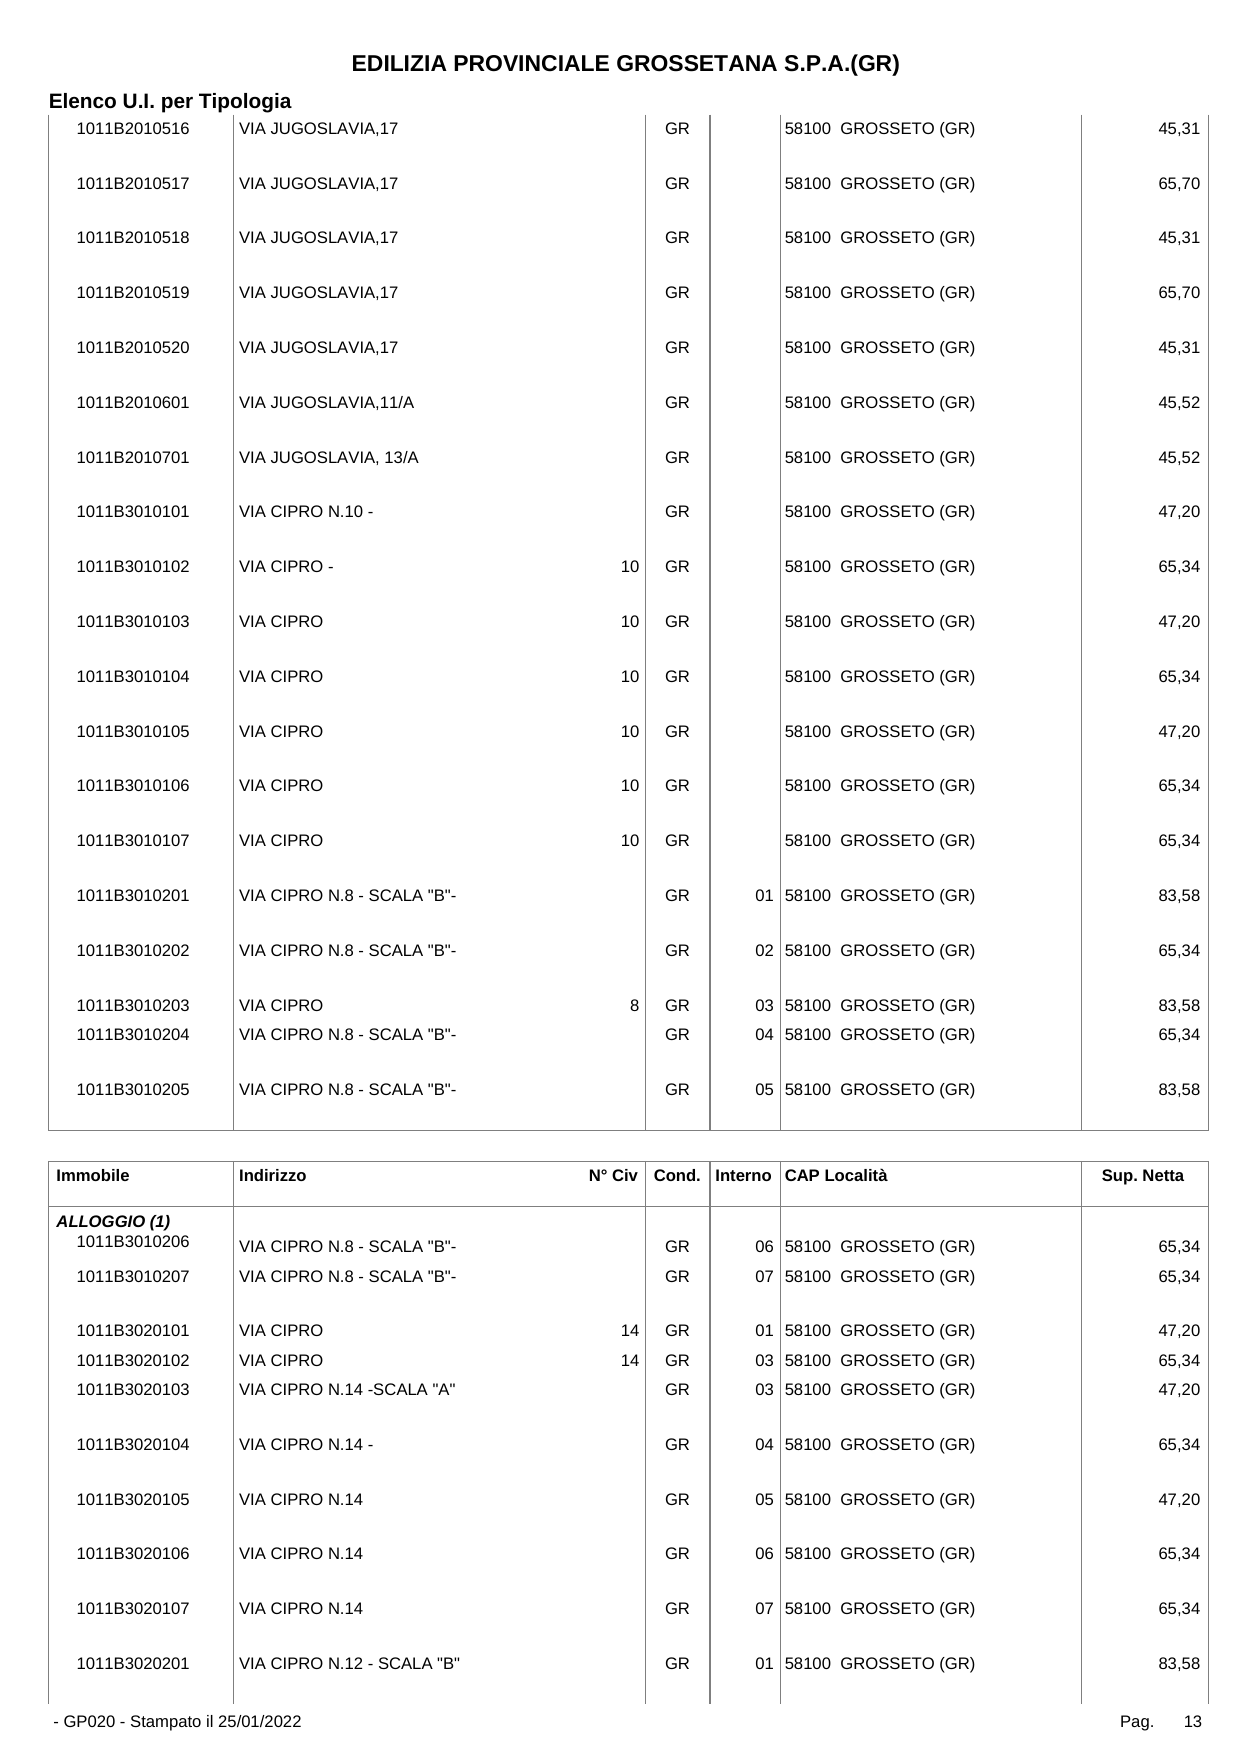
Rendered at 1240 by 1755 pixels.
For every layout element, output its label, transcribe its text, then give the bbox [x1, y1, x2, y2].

table_cell [589, 882, 645, 936]
table_cell VIA CIPRO [234, 991, 588, 1020]
table_cell [589, 1649, 645, 1704]
table_cell 58100 GROSSETO (GR) [781, 936, 1081, 991]
table_cell 10 [589, 717, 645, 772]
table_cell [711, 772, 780, 827]
table_cell 45,31 [1082, 224, 1208, 279]
table_cell GR [646, 1485, 709, 1540]
table_cell 1011B3010104 [49, 663, 233, 717]
table_cell GR [646, 991, 709, 1020]
table_cell 1011B2010601 [49, 389, 233, 443]
table_cell VIA CIPRO N.8 - SCALA "B"- [234, 1262, 588, 1317]
table_cell VIA CIPRO N.8 - SCALA "B"- [234, 936, 588, 991]
table_cell 45,52 [1082, 443, 1208, 498]
table_cell [589, 115, 645, 169]
table_cell 58100 GROSSETO (GR) [781, 224, 1081, 279]
table_cell VIA CIPRO [234, 827, 588, 882]
table_header Indirizzo [234, 1162, 588, 1206]
table_cell 1011B2010517 [49, 169, 233, 224]
table_cell 58100 GROSSETO (GR) [781, 827, 1081, 882]
table_cell 1011B3020105 [49, 1485, 233, 1540]
table_cell 1011B3010103 [49, 608, 233, 662]
table_cell 58100 GROSSETO (GR) [781, 717, 1081, 772]
table_cell 1011B3010107 [49, 827, 233, 882]
table_cell GR [646, 772, 709, 827]
table_cell 58100 GROSSETO (GR) [781, 279, 1081, 334]
table_cell 10 [589, 663, 645, 717]
table_cell 1011B3020101 [49, 1317, 233, 1346]
table_cell 01 [711, 882, 780, 936]
table_cell 58100 GROSSETO (GR) [781, 1649, 1081, 1704]
table_cell VIA CIPRO [234, 608, 588, 662]
table_cell [589, 498, 645, 553]
table_cell GR [646, 1375, 709, 1430]
table_cell 14 [589, 1346, 645, 1375]
table_cell GR [646, 224, 709, 279]
table_cell GR [646, 882, 709, 936]
table_cell [711, 498, 780, 553]
table_cell GR [646, 717, 709, 772]
table_cell 58100 GROSSETO (GR) [781, 1430, 1081, 1485]
table_cell 83,58 [1082, 1075, 1208, 1130]
table_cell 58100 GROSSETO (GR) [781, 553, 1081, 608]
table_cell GR [646, 389, 709, 443]
table_header Immobile [49, 1162, 233, 1206]
table_cell [589, 389, 645, 443]
table_cell 14 [589, 1317, 645, 1346]
table_cell [711, 553, 780, 608]
table_cell [589, 1540, 645, 1594]
table_cell GR [646, 1430, 709, 1485]
table_cell 58100 GROSSETO (GR) [781, 1595, 1081, 1649]
table_cell VIA JUGOSLAVIA,17 [234, 169, 588, 224]
table_cell GR [646, 169, 709, 224]
table_cell VIA CIPRO N.10 - [234, 498, 588, 553]
table_cell GR [646, 1649, 709, 1704]
table_cell GR [646, 334, 709, 388]
table_cell 65,34 [1082, 663, 1208, 717]
table_cell VIA CIPRO N.14 [234, 1485, 588, 1540]
table_cell VIA JUGOSLAVIA,17 [234, 279, 588, 334]
table_cell GR [646, 1020, 709, 1075]
table_cell VIA CIPRO N.14 - [234, 1430, 588, 1485]
table_cell 58100 GROSSETO (GR) [781, 1375, 1081, 1430]
table_cell 47,20 [1082, 608, 1208, 662]
table_cell 58100 GROSSETO (GR) [781, 663, 1081, 717]
table_cell 58100 GROSSETO (GR) [781, 1485, 1081, 1540]
table_cell 65,34 [1082, 1262, 1208, 1317]
table_cell 1011B2010518 [49, 224, 233, 279]
table_cell VIA CIPRO N.14 [234, 1595, 588, 1649]
table_cell 1011B3010101 [49, 498, 233, 553]
table_cell 65,34 [1082, 1430, 1208, 1485]
table_cell 47,20 [1082, 1485, 1208, 1540]
table_cell 58100 GROSSETO (GR) [781, 1540, 1081, 1594]
table_cell 1011B3010105 [49, 717, 233, 772]
table_cell [711, 663, 780, 717]
table_cell GR [646, 663, 709, 717]
table_cell 45,31 [1082, 115, 1208, 169]
table_cell 07 [711, 1262, 780, 1317]
table_cell VIA CIPRO [234, 663, 588, 717]
table_cell 05 [711, 1485, 780, 1540]
table_cell 1011B3020102 [49, 1346, 233, 1375]
table_header N° Civ [589, 1162, 645, 1206]
table_cell 65,34 [1082, 772, 1208, 827]
table_cell 07 [711, 1595, 780, 1649]
table_cell [711, 443, 780, 498]
table_cell 47,20 [1082, 717, 1208, 772]
table_cell 58100 GROSSETO (GR) [781, 498, 1081, 553]
table_header Sup. Netta [1082, 1162, 1208, 1206]
table_cell 58100 GROSSETO (GR) [781, 334, 1081, 388]
table_cell 65,70 [1082, 279, 1208, 334]
table_cell 65,34 [1082, 936, 1208, 991]
table_cell 03 [711, 991, 780, 1020]
table_cell 47,20 [1082, 1317, 1208, 1346]
table_cell GR [646, 1075, 709, 1130]
table_cell 58100 GROSSETO (GR) [781, 608, 1081, 662]
table_cell [589, 224, 645, 279]
table_cell VIA CIPRO [234, 772, 588, 827]
table_cell GR [646, 936, 709, 991]
table_cell [711, 279, 780, 334]
table_cell 47,20 [1082, 1375, 1208, 1430]
table_cell [711, 827, 780, 882]
table_cell 83,58 [1082, 882, 1208, 936]
table_cell 47,20 [1082, 498, 1208, 553]
table_cell [589, 169, 645, 224]
table_cell 83,58 [1082, 991, 1208, 1020]
table_cell 58100 GROSSETO (GR) [781, 1207, 1081, 1262]
table_cell 06 [711, 1207, 780, 1262]
table_cell [711, 608, 780, 662]
table_cell 65,34 [1082, 553, 1208, 608]
table_cell 03 [711, 1346, 780, 1375]
table_cell GR [646, 1317, 709, 1346]
table_cell 10 [589, 608, 645, 662]
table_cell 65,34 [1082, 1595, 1208, 1649]
table_cell GR [646, 498, 709, 553]
table_cell 1011B3020103 [49, 1375, 233, 1430]
table_cell [711, 717, 780, 772]
table_cell VIA CIPRO - [234, 553, 588, 608]
table_cell [589, 1595, 645, 1649]
table_cell VIA CIPRO N.8 - SCALA "B"- [234, 882, 588, 936]
table_cell VIA CIPRO N.14 [234, 1540, 588, 1594]
table_cell GR [646, 1540, 709, 1594]
table_cell GR [646, 608, 709, 662]
table_cell 1011B3020107 [49, 1595, 233, 1649]
table_cell 1011B3010102 [49, 553, 233, 608]
table_cell 1011B3020104 [49, 1430, 233, 1485]
table_cell [589, 443, 645, 498]
table_cell 1011B2010701 [49, 443, 233, 498]
table_cell 1011B3020106 [49, 1540, 233, 1594]
table_cell [589, 1207, 645, 1262]
table_cell GR [646, 115, 709, 169]
table_cell 58100 GROSSETO (GR) [781, 882, 1081, 936]
table_cell 58100 GROSSETO (GR) [781, 991, 1081, 1020]
table_cell GR [646, 1346, 709, 1375]
table_cell 02 [711, 936, 780, 991]
table_cell GR [646, 553, 709, 608]
table_cell [711, 169, 780, 224]
table_cell [589, 334, 645, 388]
table_cell 8 [589, 991, 645, 1020]
table_cell 65,34 [1082, 827, 1208, 882]
table_cell 01 [711, 1649, 780, 1704]
table_cell 58100 GROSSETO (GR) [781, 389, 1081, 443]
table_cell 10 [589, 553, 645, 608]
table_cell [711, 224, 780, 279]
table_cell [589, 1485, 645, 1540]
table_cell 1011B3010201 [49, 882, 233, 936]
table_cell [589, 1375, 645, 1430]
table_cell VIA CIPRO N.12 - SCALA "B" [234, 1649, 588, 1704]
table_cell VIA CIPRO [234, 1317, 588, 1346]
table_cell 65,34 [1082, 1346, 1208, 1375]
table_cell [589, 936, 645, 991]
table_cell [589, 1262, 645, 1317]
table_cell 83,58 [1082, 1649, 1208, 1704]
table_cell 06 [711, 1540, 780, 1594]
table_cell VIA CIPRO N.8 - SCALA "B"- [234, 1075, 588, 1130]
table_cell 65,70 [1082, 169, 1208, 224]
table_cell 1011B3010207 [49, 1262, 233, 1317]
table_cell 1011B3010203 [49, 991, 233, 1020]
table_cell GR [646, 1262, 709, 1317]
table_cell 1011B3010205 [49, 1075, 233, 1130]
table_cell 65,34 [1082, 1207, 1208, 1262]
table_cell 58100 GROSSETO (GR) [781, 1262, 1081, 1317]
table_cell 58100 GROSSETO (GR) [781, 169, 1081, 224]
table_cell GR [646, 1207, 709, 1262]
table_cell [711, 115, 780, 169]
table_cell 45,31 [1082, 334, 1208, 388]
table_cell 03 [711, 1375, 780, 1430]
table_cell 65,34 [1082, 1020, 1208, 1075]
table_cell 1011B2010516 [49, 115, 233, 169]
table_cell GR [646, 827, 709, 882]
table_cell VIA JUGOSLAVIA, 13/A [234, 443, 588, 498]
table_cell 10 [589, 827, 645, 882]
table_header Cond. [646, 1162, 709, 1206]
table_cell VIA CIPRO [234, 1346, 588, 1375]
table_cell 05 [711, 1075, 780, 1130]
table_cell 65,34 [1082, 1540, 1208, 1594]
table_cell 1011B3010202 [49, 936, 233, 991]
table_cell VIA CIPRO N.14 -SCALA "A" [234, 1375, 588, 1430]
table_cell 58100 GROSSETO (GR) [781, 1346, 1081, 1375]
table_cell 04 [711, 1020, 780, 1075]
table_cell 58100 GROSSETO (GR) [781, 1020, 1081, 1075]
table_cell [589, 279, 645, 334]
table_cell 58100 GROSSETO (GR) [781, 443, 1081, 498]
table_cell 1011B2010520 [49, 334, 233, 388]
table_cell VIA CIPRO N.8 - SCALA "B"- [234, 1020, 588, 1075]
table_cell VIA JUGOSLAVIA,17 [234, 334, 588, 388]
table_cell ALLOGGIO (1) 1011B3010206 [49, 1207, 233, 1262]
table_cell 45,52 [1082, 389, 1208, 443]
table_cell GR [646, 1595, 709, 1649]
table_cell 1011B3010106 [49, 772, 233, 827]
table_cell 10 [589, 772, 645, 827]
table_cell 58100 GROSSETO (GR) [781, 115, 1081, 169]
table_cell 58100 GROSSETO (GR) [781, 1317, 1081, 1346]
table_cell VIA JUGOSLAVIA,17 [234, 224, 588, 279]
table_cell 1011B2010519 [49, 279, 233, 334]
table_cell VIA CIPRO N.8 - SCALA "B"- [234, 1207, 588, 1262]
table_cell [711, 334, 780, 388]
table_cell 04 [711, 1430, 780, 1485]
table_cell VIA CIPRO [234, 717, 588, 772]
table_cell 58100 GROSSETO (GR) [781, 772, 1081, 827]
table_cell 01 [711, 1317, 780, 1346]
table_cell GR [646, 279, 709, 334]
table_cell [589, 1075, 645, 1130]
table_cell 58100 GROSSETO (GR) [781, 1075, 1081, 1130]
table_cell [589, 1020, 645, 1075]
table_header Interno [711, 1162, 780, 1206]
table_cell 1011B3010204 [49, 1020, 233, 1075]
table_cell VIA JUGOSLAVIA,17 [234, 115, 588, 169]
table_cell 1011B3020201 [49, 1649, 233, 1704]
table_cell GR [646, 443, 709, 498]
table_cell VIA JUGOSLAVIA,11/A [234, 389, 588, 443]
table_cell [589, 1430, 645, 1485]
table_header CAP Località [781, 1162, 1081, 1206]
table_cell [711, 389, 780, 443]
